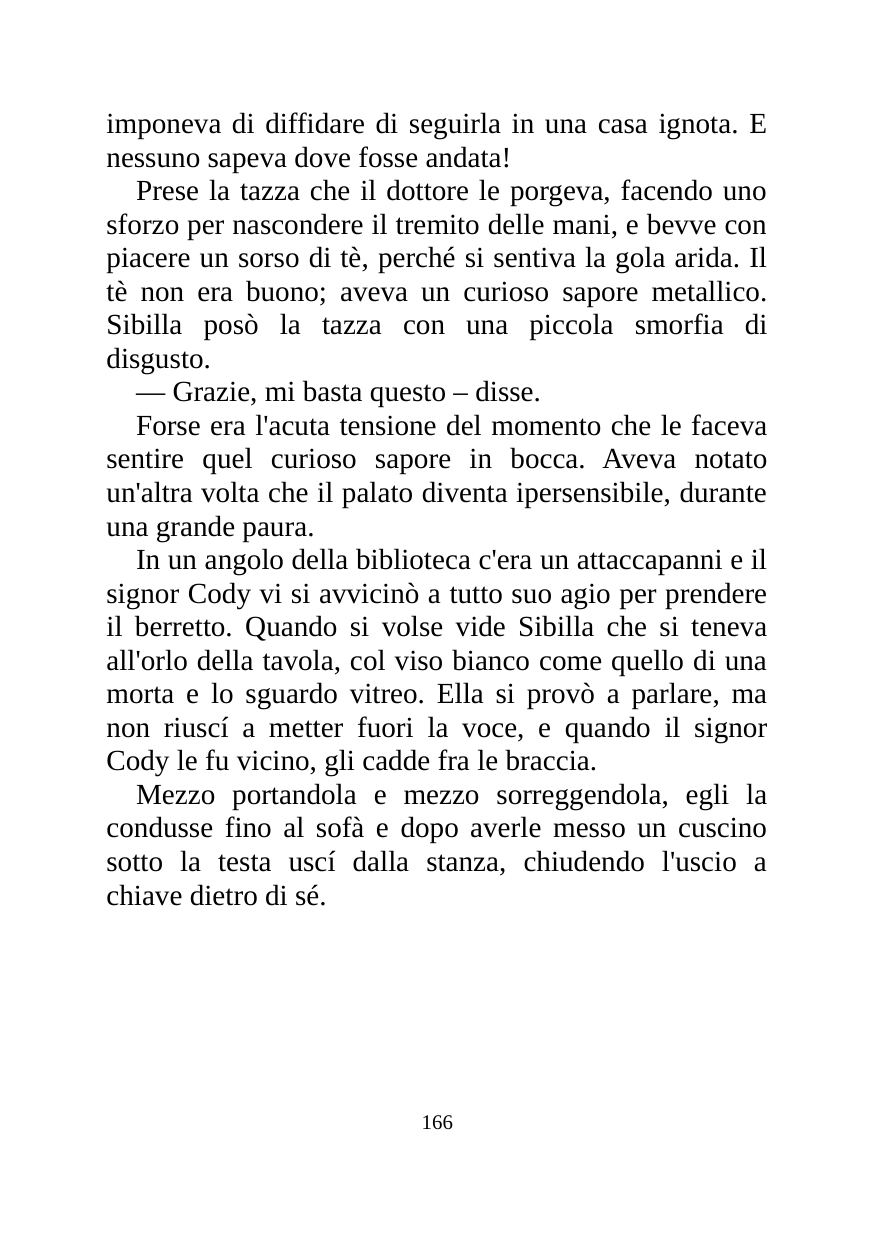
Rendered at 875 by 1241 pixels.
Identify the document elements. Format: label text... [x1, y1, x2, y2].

text — Grazie, mi basta questo – disse. [106, 374, 768, 408]
text Forse era l'acuta tensione del momento che le faceva sentire quel curioso sapore in bocca. Aveva notato un'altra volta che il palato diventa ipersensibile, durante una grande paura. [106, 408, 768, 542]
text Mezzo portandola e mezzo sorreggendola, egli la condusse fino al sofà e dopo averle messo un cuscino sotto la testa uscí dalla stanza, chiudendo l'uscio a chiave dietro di sé. [106, 777, 768, 911]
text Prese la tazza che il dottore le porgeva, facendo uno sforzo per nascondere il tremito delle mani, e bevve con piacere un sorso di tè, perché si sentiva la gola arida. Il tè non era buono; aveva un curioso sapore metallico. Sibilla posò la tazza con una piccola smorfia di disgusto. [106, 173, 768, 374]
text In un angolo della biblioteca c'era un attaccapanni e il signor Cody vi si avvicinò a tutto suo agio per prendere il berretto. Quando si volse vide Sibilla che si teneva all'orlo della tavola, col viso bianco come quello di una morta e lo sguardo vitreo. Ella si provò a parlare, ma non riuscí a metter fuori la voce, e quando il signor Cody le fu vicino, gli cadde fra le braccia. [106, 542, 768, 777]
text imponeva di diffidare di seguirla in una casa ignota. E nessuno sapeva dove fosse andata! [106, 106, 768, 173]
